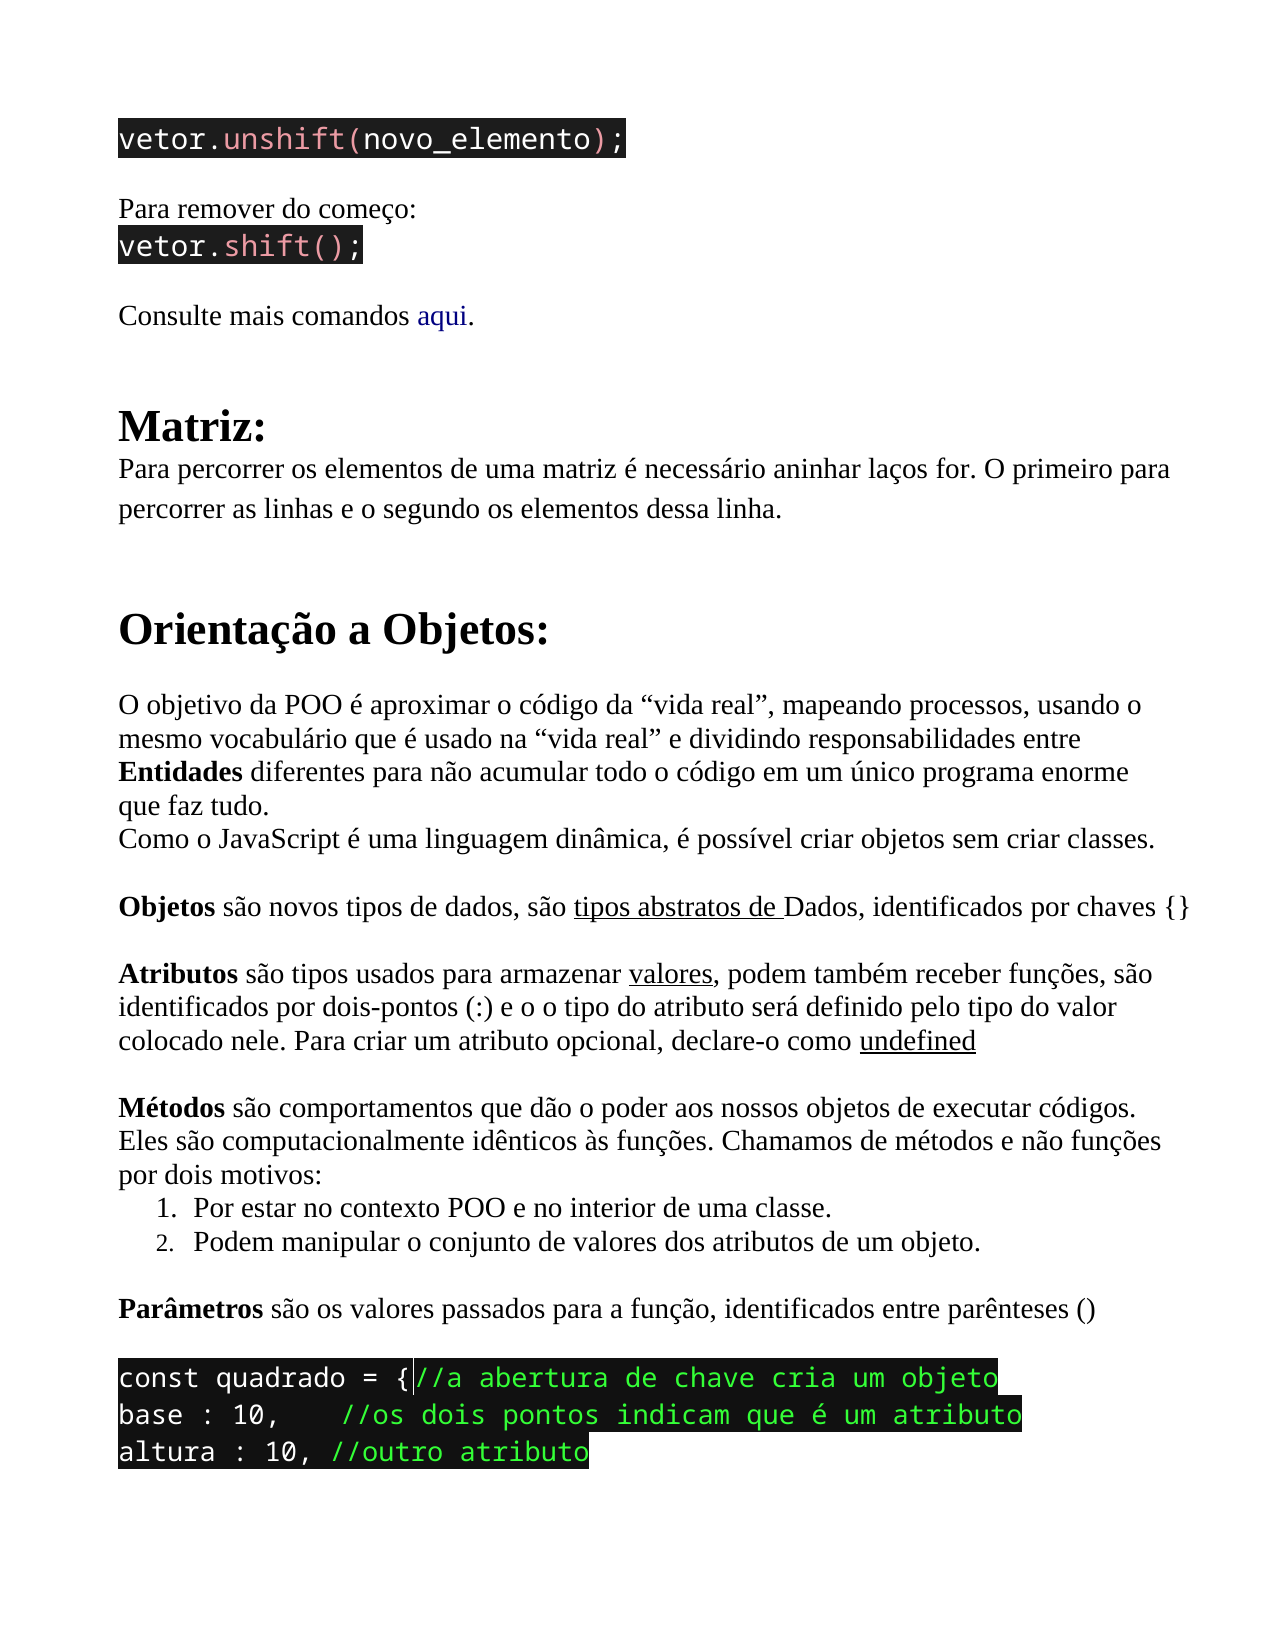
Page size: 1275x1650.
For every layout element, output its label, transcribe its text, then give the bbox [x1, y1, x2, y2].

text base : 10, //os dois pontos indicam que é um atributo [118, 1395, 1176, 1432]
list Por estar no contexto POO e no interior de uma classe. [156, 1191, 1176, 1224]
text vetor.shift(); [118, 225, 1176, 264]
text Consulte mais comandos aqui. [118, 298, 1176, 332]
text Matriz: [118, 399, 1176, 451]
text Parâmetros são os valores passados para a função, identificados entre parênteses () [118, 1291, 1176, 1325]
text Orientação a Objetos: [118, 601, 1176, 654]
text Objetos são novos tipos de dados, são tipos abstratos de Dados, identificados por chaves {} [118, 889, 1199, 922]
text Como o JavaScript é uma linguagem dinâmica, é possível criar objetos sem criar classes. [118, 822, 1176, 855]
text Atributos são tipos usados para armazenar valores, podem também receber funções, são identificados por dois-pontos (:) e o o tipo do atributo será definido pelo tipo do valor colocado nele. Para criar um atributo opcional, declare-o como undefined [118, 956, 1176, 1056]
list Podem manipular o conjunto de valores dos atributos de um objeto. [156, 1224, 1176, 1258]
text Para remover do começo: [118, 191, 1176, 225]
text vetor.unshift(novo_elemento); [118, 118, 1176, 158]
text const quadrado = { //a abertura de chave cria um objeto [118, 1358, 1176, 1395]
text altura : 10, //outro atributo [118, 1432, 1176, 1469]
text Métodos são comportamentos que dão o poder aos nossos objetos de executar códigos. Eles são computacionalmente idênticos às funções. Chamamos de métodos e não funções por dois motivos: [118, 1090, 1176, 1191]
text Para percorrer os elementos de uma matriz é necessário aninhar laços for. O primeiro para percorrer as linhas e o segundo os elementos dessa linha. [118, 451, 1176, 525]
text O objetivo da POO é aproximar o código da “vida real”, mapeando processos, usando o mesmo vocabulário que é usado na “vida real” e dividindo responsabilidades entre Entidades diferentes para não acumular todo o código em um único programa enorme que faz tudo. [118, 687, 1176, 822]
